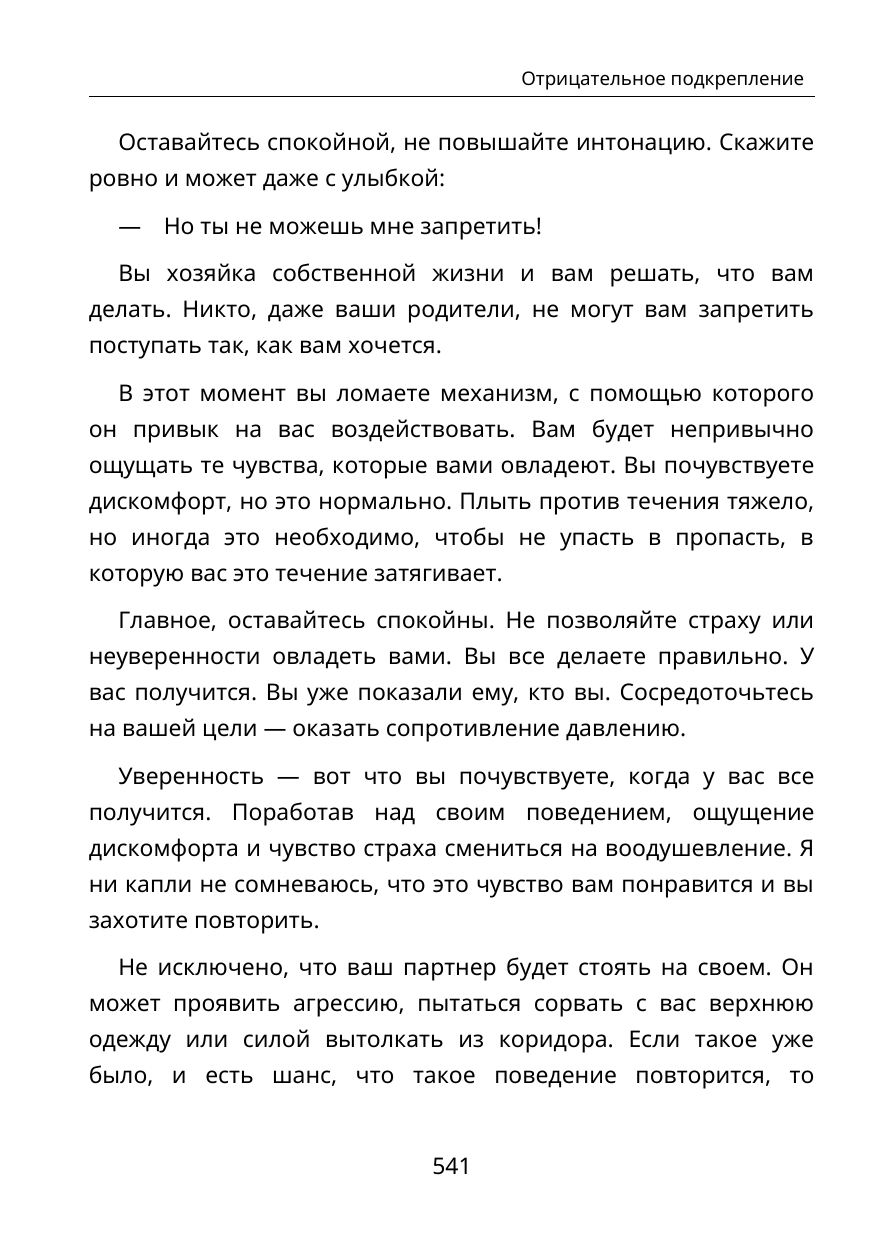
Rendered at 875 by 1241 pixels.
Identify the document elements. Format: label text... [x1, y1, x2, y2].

text Оставайтесь спокойной, не повышайте интонацию. Скажите ровно и может даже с улыбкой: [88, 126, 815, 193]
text В этот момент вы ломаете механизм, с помощью которого он привык на вас воздействовать. Вам будет непривычно ощущать те чувства, которые вами овладеют. Вы почувствуете дискомфорт, но это нормально. Плыть против течения тяжело, но иногда это необходимо, чтобы не упасть в пропасть, в которую вас это течение затягивает. [88, 377, 815, 588]
text Уверенность — вот что вы почувствуете, когда у вас все получится. Поработав над своим поведением, ощущение дискомфорта и чувство страха смениться на воодушевление. Я ни капли не сомневаюсь, что это чувство вам понравится и вы захотите повторить. [88, 760, 815, 935]
list Но ты не можешь мне запретить! [88, 210, 815, 241]
text Не исключено, что ваш партнер будет стоять на своем. Он может проявить агрессию, пытаться сорвать с вас верхнюю одежду или силой вытолкать из коридора. Если такое уже было, и есть шанс, что такое поведение повторится, то [88, 951, 815, 1090]
text Вы хозяйка собственной жизни и вам решать, что вам делать. Никто, даже ваши родители, не могут вам запретить поступать так, как вам хочется. [88, 257, 815, 361]
text Главное, оставайтесь спокойны. Не позволяйте страху или неуверенности овладеть вами. Вы все делаете правильно. У вас получится. Вы уже показали ему, кто вы. Сосредоточьтесь на вашей цели — оказать сопротивление давлению. [88, 604, 815, 743]
